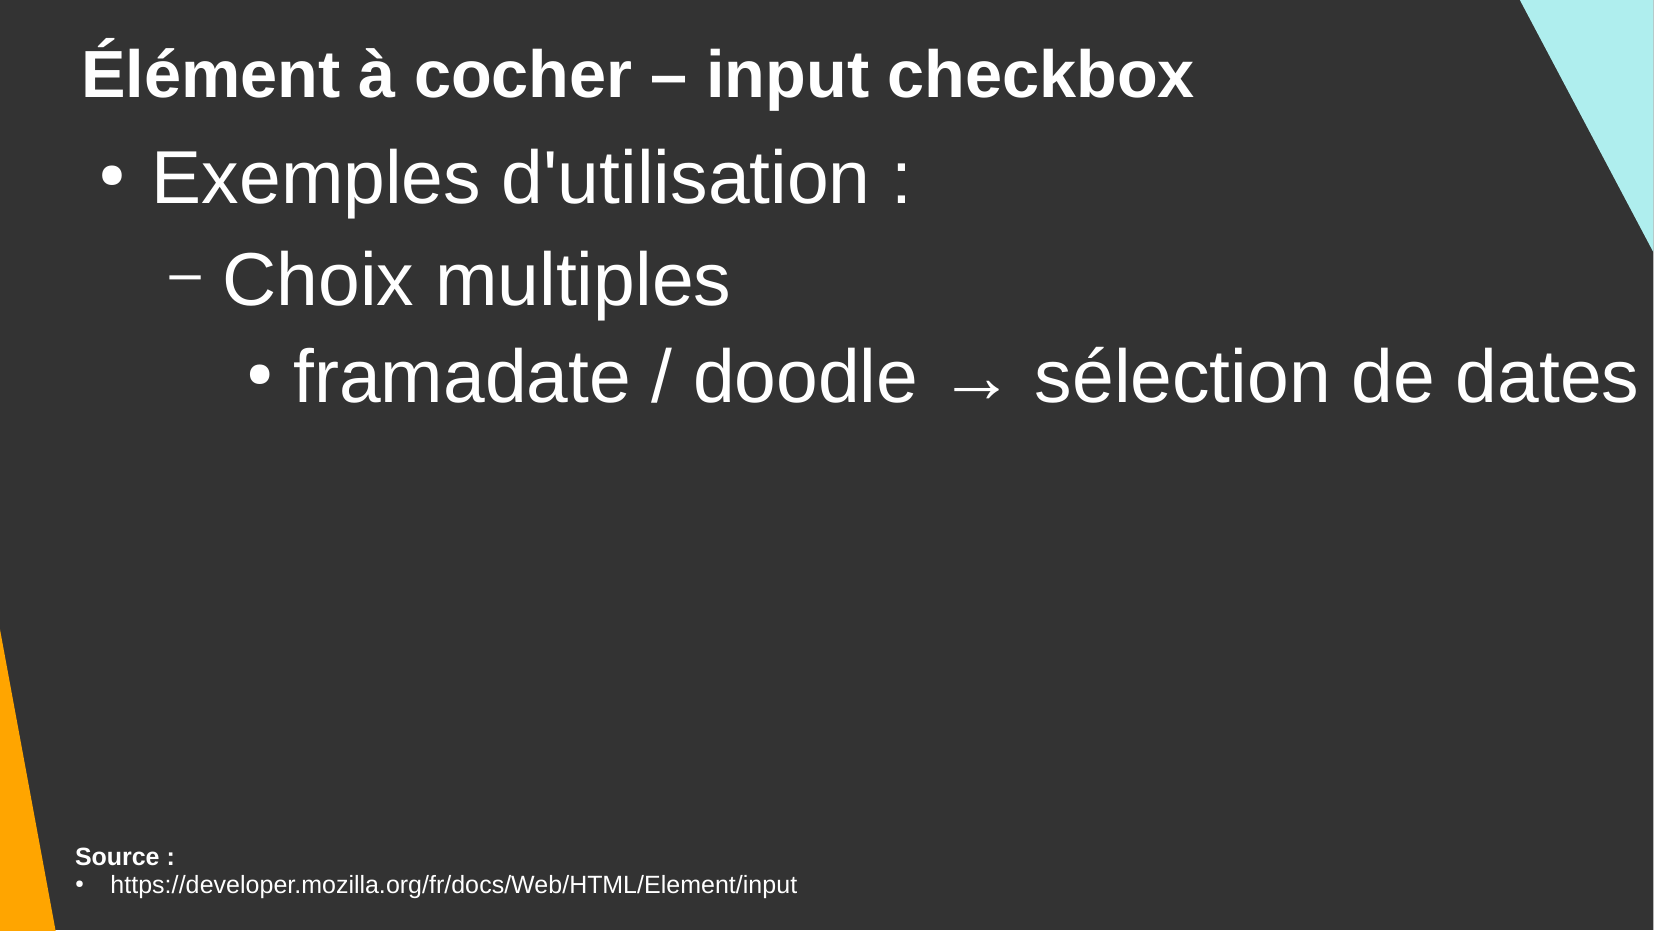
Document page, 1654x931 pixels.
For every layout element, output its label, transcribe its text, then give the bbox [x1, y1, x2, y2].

text_box [1519, 0, 1654, 254]
text_box Source : https://developer.mozilla.org/fr/docs/Web/HTML/Element/input [60, 835, 1546, 907]
list Exemples d'utilisation : Choix multiples framadate / doodle → sélection de dates [80, 135, 1642, 798]
text_box [0, 629, 56, 931]
title Élément à cocher – input checkbox [81, 37, 1570, 115]
